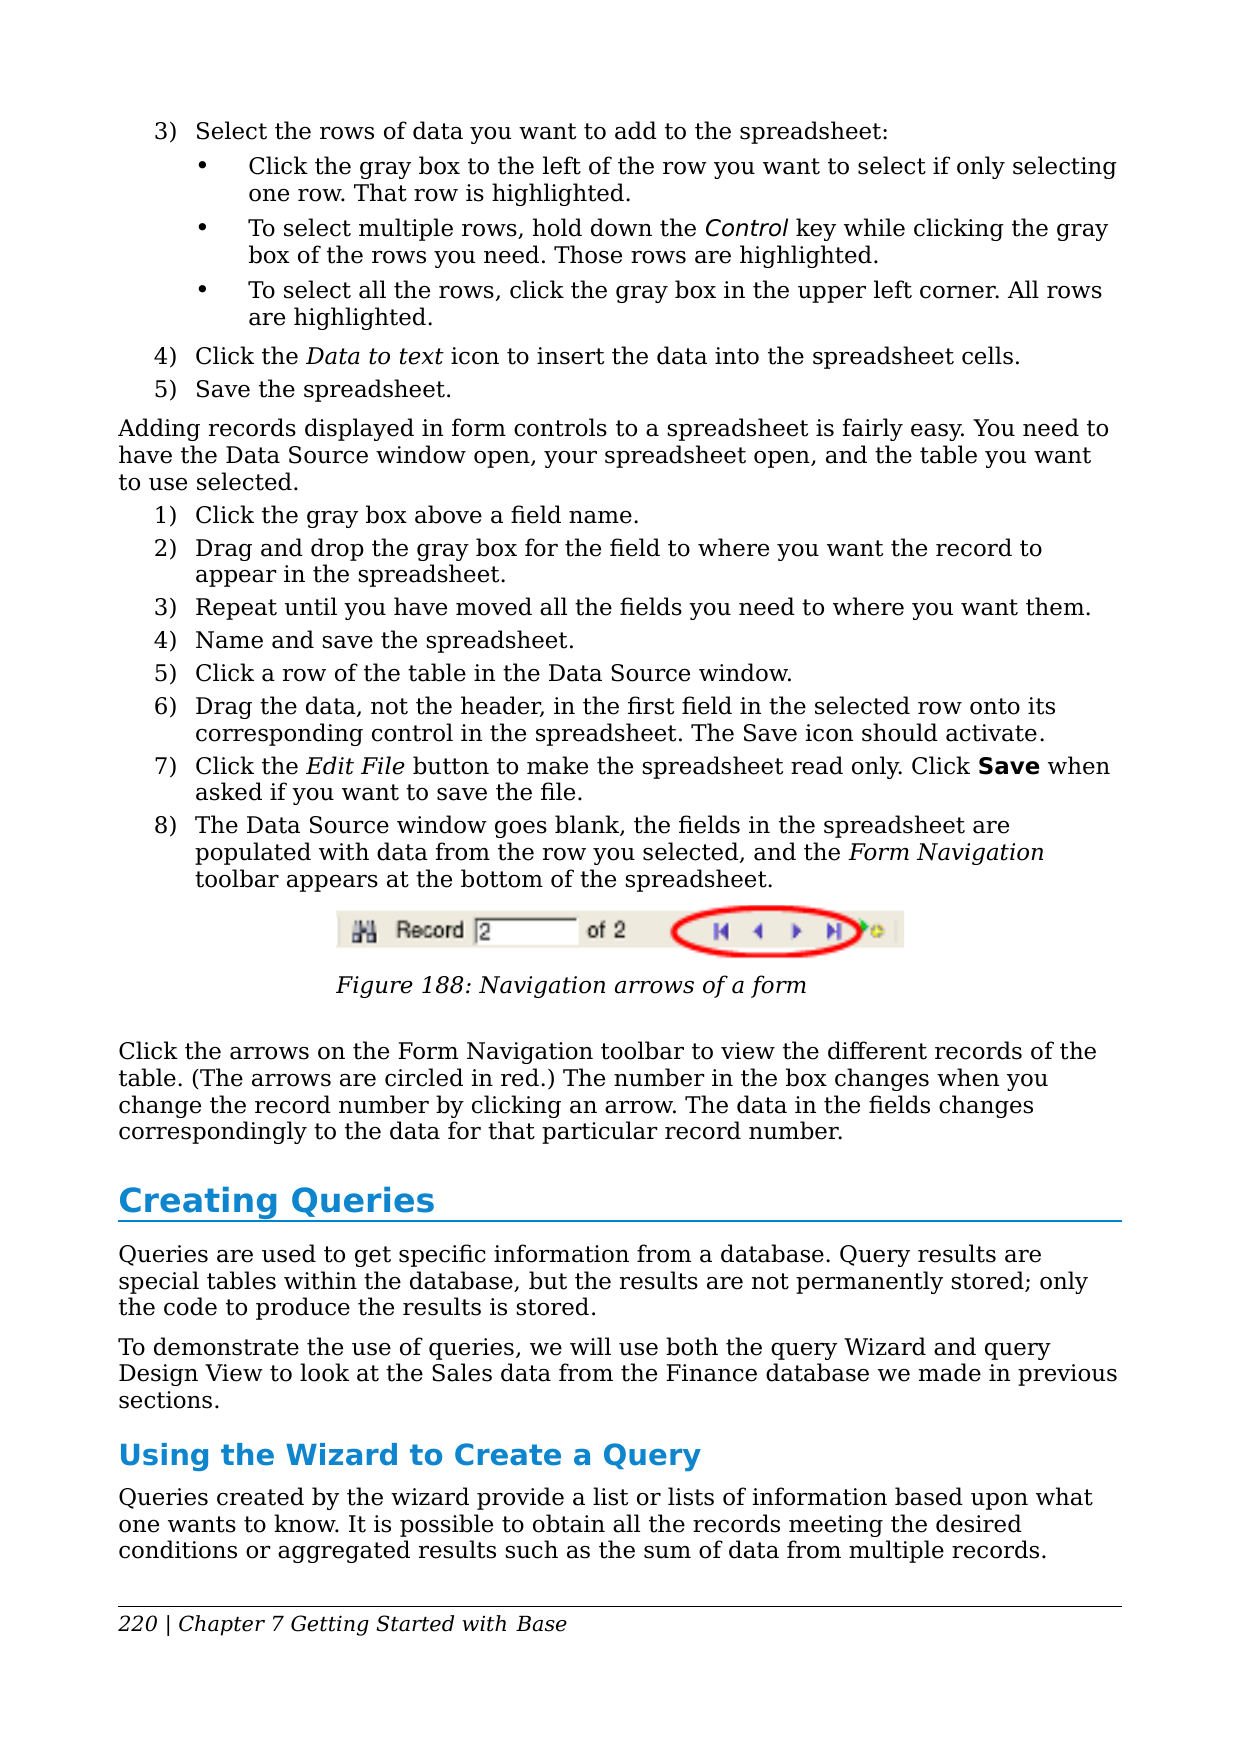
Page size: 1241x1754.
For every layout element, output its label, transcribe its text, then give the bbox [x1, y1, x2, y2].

list Select the rows of data you want to add to the spreadsheet: [177, 118, 1122, 145]
list To select all the rows, click the gray box in the upper left corner. All rows are highlighted. [195, 275, 1122, 331]
text Figure 188: Navigation arrows of a form [336, 973, 904, 999]
list Click the gray box above a field name. [177, 502, 1122, 529]
list Click a row of the table in the Data Source window. [177, 660, 1122, 687]
list Save the spreadsheet. [177, 376, 1122, 403]
subtitle Creating Queries [118, 1181, 1122, 1220]
text Queries are used to get specific information from a database. Query results are special tables within the database, but the results are not permanently stored; only the code to produce the results is stored. [118, 1241, 1122, 1321]
list Adding records displayed in form controls to a spreadsheet is fairly easy. You need to have the Data Source window open, your spreadsheet open, and the table you want to use selected. [118, 416, 1122, 496]
list To select multiple rows, hold down the Control key while clicking the gray box of the rows you need. Those rows are highlighted. [195, 213, 1122, 269]
list Name and save the spreadsheet. [177, 627, 1122, 654]
list Repeat until you have moved all the fields you need to where you want them. [177, 594, 1122, 621]
text Click the arrows on the Form Navigation toolbar to view the different records of the table. (The arrows are circled in red.) The number in the box changes when you change the record number by clicking an arrow. The data in the fields changes correspondingly to the data for that particular record number. [118, 1038, 1122, 1145]
list Click the Data to text icon to insert the data into the spreadsheet cells. [177, 343, 1122, 370]
text Queries created by the wizard provide a list or lists of information based upon what one wants to know. It is possible to obtain all the records meeting the desired conditions or aggregated results such as the sum of data from multiple records. [118, 1484, 1122, 1564]
list The Data Source window goes blank, the fields in the spreadsheet are populated with data from the row you selected, and the Form Navigation toolbar appears at the bottom of the spreadsheet. [177, 812, 1122, 892]
list Drag the data, not the header, in the first field in the selected row onto its corresponding control in the spreadsheet. The Save icon should activate. [177, 693, 1122, 747]
picture [336, 905, 905, 973]
list Drag and drop the gray box for the field to where you want the record to appear in the spreadsheet. [177, 535, 1122, 588]
list Click the gray box to the left of the row you want to select if only selecting one row. That row is highlighted. [195, 151, 1122, 207]
list Click the Edit File button to make the spreadsheet read only. Click Save when asked if you want to save the file. [177, 753, 1122, 806]
text To demonstrate the use of queries, we will use both the query Wizard and query Design View to look at the Sales data from the Finance database we made in previous sections. [118, 1334, 1122, 1414]
subtitle Using the Wizard to Create a Query [118, 1438, 1122, 1472]
